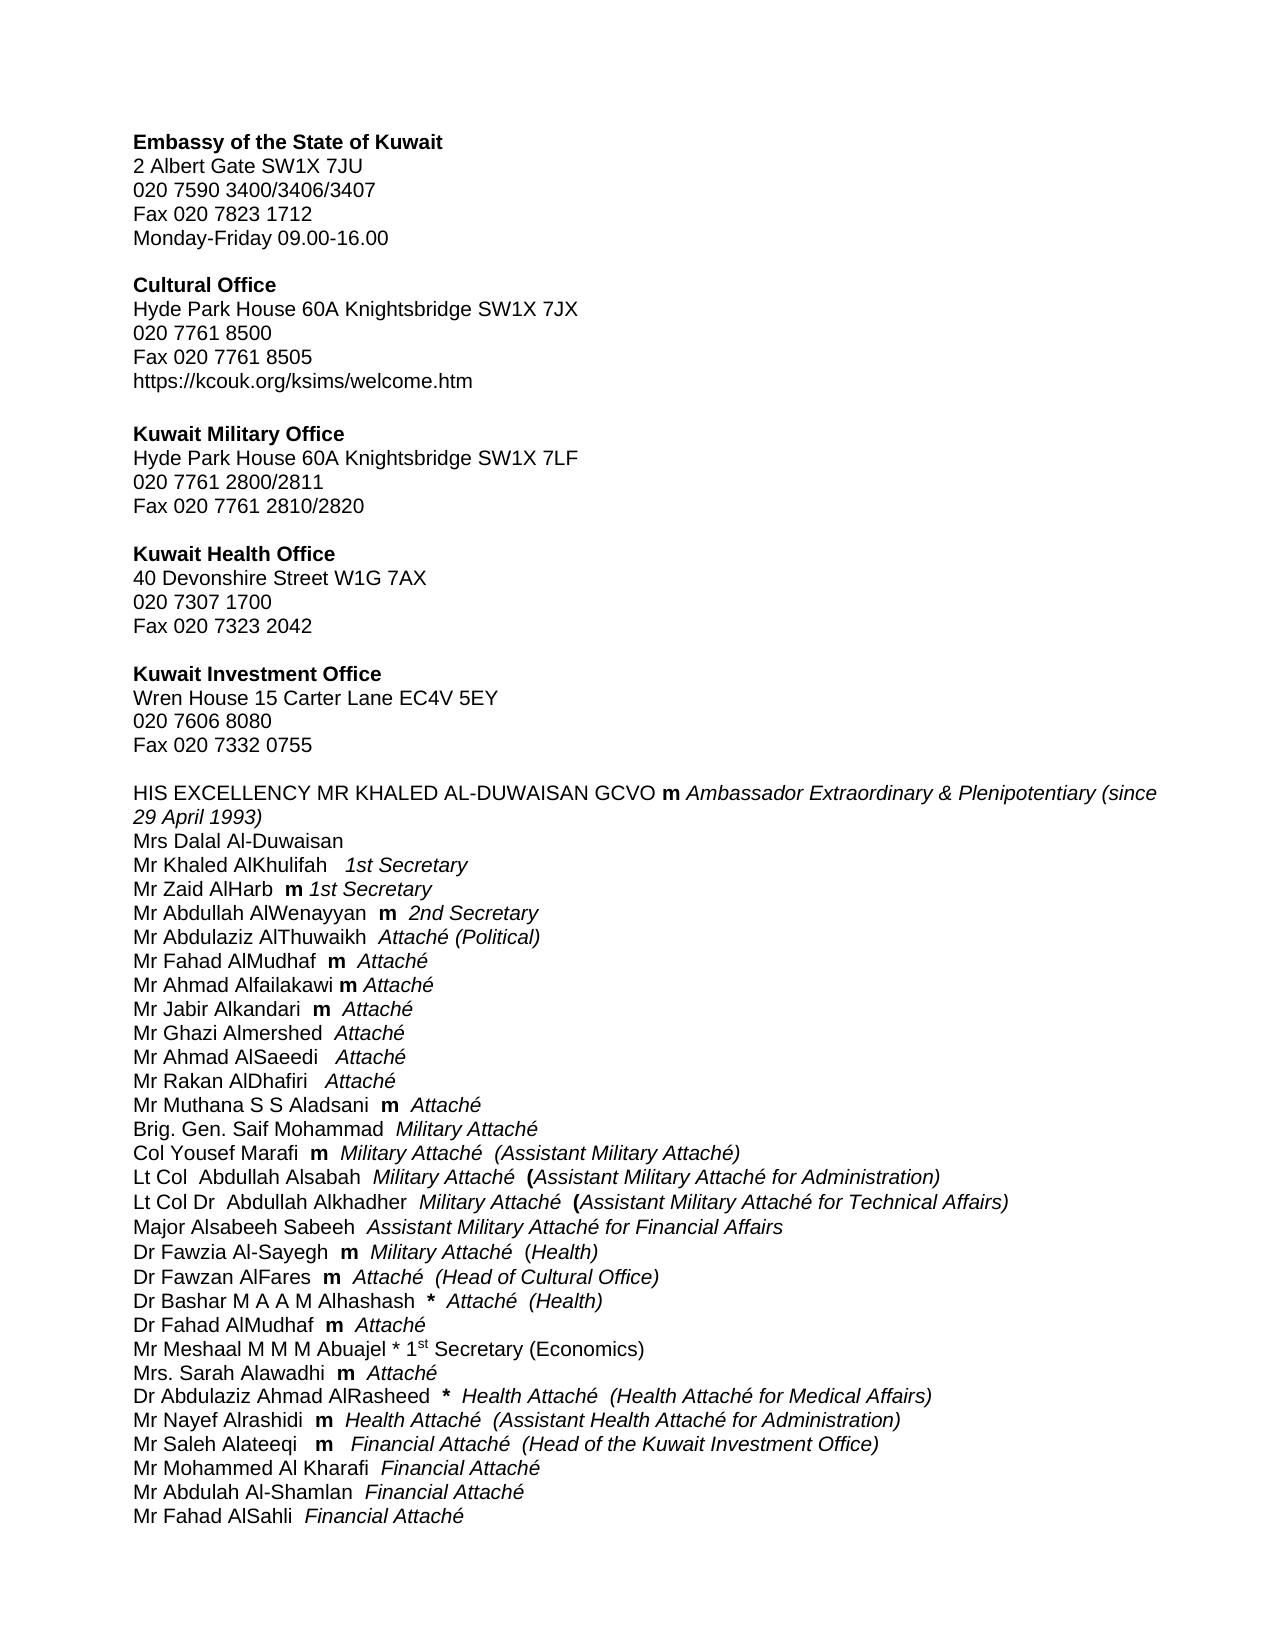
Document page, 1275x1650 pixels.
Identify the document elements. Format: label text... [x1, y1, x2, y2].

text Mrs. Sarah Alawadhi m Attaché [133, 1360, 1181, 1384]
text Mr Muthana S S Aladsani m Attaché [133, 1093, 1181, 1117]
text Kuwait Health Office [133, 542, 1181, 566]
text Mr Mohammed Al Kharafi Financial Attaché [133, 1456, 1181, 1480]
text Mr Fahad AlMudhaf m Attaché [133, 949, 1181, 973]
text Dr Abdulaziz Ahmad AlRasheed * Health Attaché (Health Attaché for Medical Affairs) [133, 1384, 1181, 1408]
text Mr Khaled AlKhulifah 1st Secretary [133, 853, 1181, 877]
text https://kcouk.org/ksims/welcome.htm [133, 369, 1181, 393]
text Dr Fawzia Al-Sayegh m Military Attaché (Health) [133, 1239, 1181, 1264]
text Hyde Park House 60A Knightsbridge SW1X 7JX [133, 297, 1181, 321]
text Mr Ahmad AlSaeedi Attaché [133, 1045, 1181, 1069]
text Mr Fahad AlSahli Financial Attaché [133, 1504, 1181, 1528]
text Brig. Gen. Saif Mohammad Military Attaché [133, 1117, 1181, 1141]
text 40 Devonshire Street W1G 7AX [133, 566, 1181, 589]
text Mr Rakan AlDhafiri Attaché [133, 1069, 1181, 1093]
text 020 7761 2800/2811 [133, 470, 1181, 494]
text 020 7590 3400/3406/3407 [133, 177, 1181, 201]
text Fax 020 7761 8505 [133, 345, 1181, 369]
text Mr Nayef Alrashidi m Health Attaché (Assistant Health Attaché for Administration) [133, 1408, 1181, 1432]
text Major Alsabeeh Sabeeh Assistant Military Attaché for Financial Affairs [133, 1214, 1181, 1239]
text 020 7307 1700 [133, 589, 1181, 613]
text Monday-Friday 09.00-16.00 [133, 225, 1181, 249]
text Lt Col Abdullah Alsabah Military Attaché (Assistant Military Attaché for Administration) [133, 1164, 1181, 1189]
text Mr Zaid AlHarb m 1st Secretary [133, 877, 1181, 901]
text Wren House 15 Carter Lane EC4V 5EY [133, 685, 1181, 709]
text 020 7761 8500 [133, 321, 1181, 345]
text Mr Abdulaziz AlThuwaikh Attaché (Political) [133, 925, 1181, 949]
text HIS EXCELLENCY MR KHALED AL-DUWAISAN GCVO m Ambassador Extraordinary & Plenipotentiary (since 29 April 1993) [133, 781, 1181, 829]
text Col Yousef Marafi m Military Attaché (Assistant Military Attaché) [133, 1141, 1181, 1164]
text Mr Abdullah AlWenayyan m 2nd Secretary [133, 901, 1181, 925]
text Hyde Park House 60A Knightsbridge SW1X 7LF [133, 446, 1181, 470]
text Fax 020 7332 0755 [133, 733, 1181, 757]
text Mr Abdulah Al-Shamlan Financial Attaché [133, 1480, 1181, 1504]
text Fax 020 7323 2042 [133, 613, 1181, 637]
text Dr Fawzan AlFares m Attaché (Head of Cultural Office) [133, 1264, 1181, 1288]
text 020 7606 8080 [133, 709, 1181, 733]
text Mr Meshaal M M M Abuajel * 1st Secretary (Economics) [133, 1336, 1181, 1360]
text Mr Ghazi Almershed Attaché [133, 1021, 1181, 1045]
text Mrs Dalal Al-Duwaisan [133, 829, 1181, 853]
text Cultural Office [133, 273, 1181, 297]
text Fax 020 7823 1712 [133, 201, 1181, 225]
text Embassy of the State of Kuwait [133, 129, 1181, 153]
text Mr Ahmad Alfailakawi m Attaché [133, 973, 1181, 997]
text Kuwait Investment Office [133, 661, 1181, 685]
text Mr Saleh Alateeqi m Financial Attaché (Head of the Kuwait Investment Office) [133, 1432, 1181, 1456]
text Lt Col Dr Abdullah Alkhadher Military Attaché (Assistant Military Attaché for Technical Affairs) [133, 1189, 1181, 1214]
text Dr Bashar M A A M Alhashash * Attaché (Health) [133, 1288, 1181, 1312]
text 2 Albert Gate SW1X 7JU [133, 153, 1181, 177]
text Fax 020 7761 2810/2820 [133, 494, 1181, 518]
text Mr Jabir Alkandari m Attaché [133, 997, 1181, 1021]
text Dr Fahad AlMudhaf m Attaché [133, 1312, 1181, 1336]
text Kuwait Military Office [133, 422, 1181, 446]
